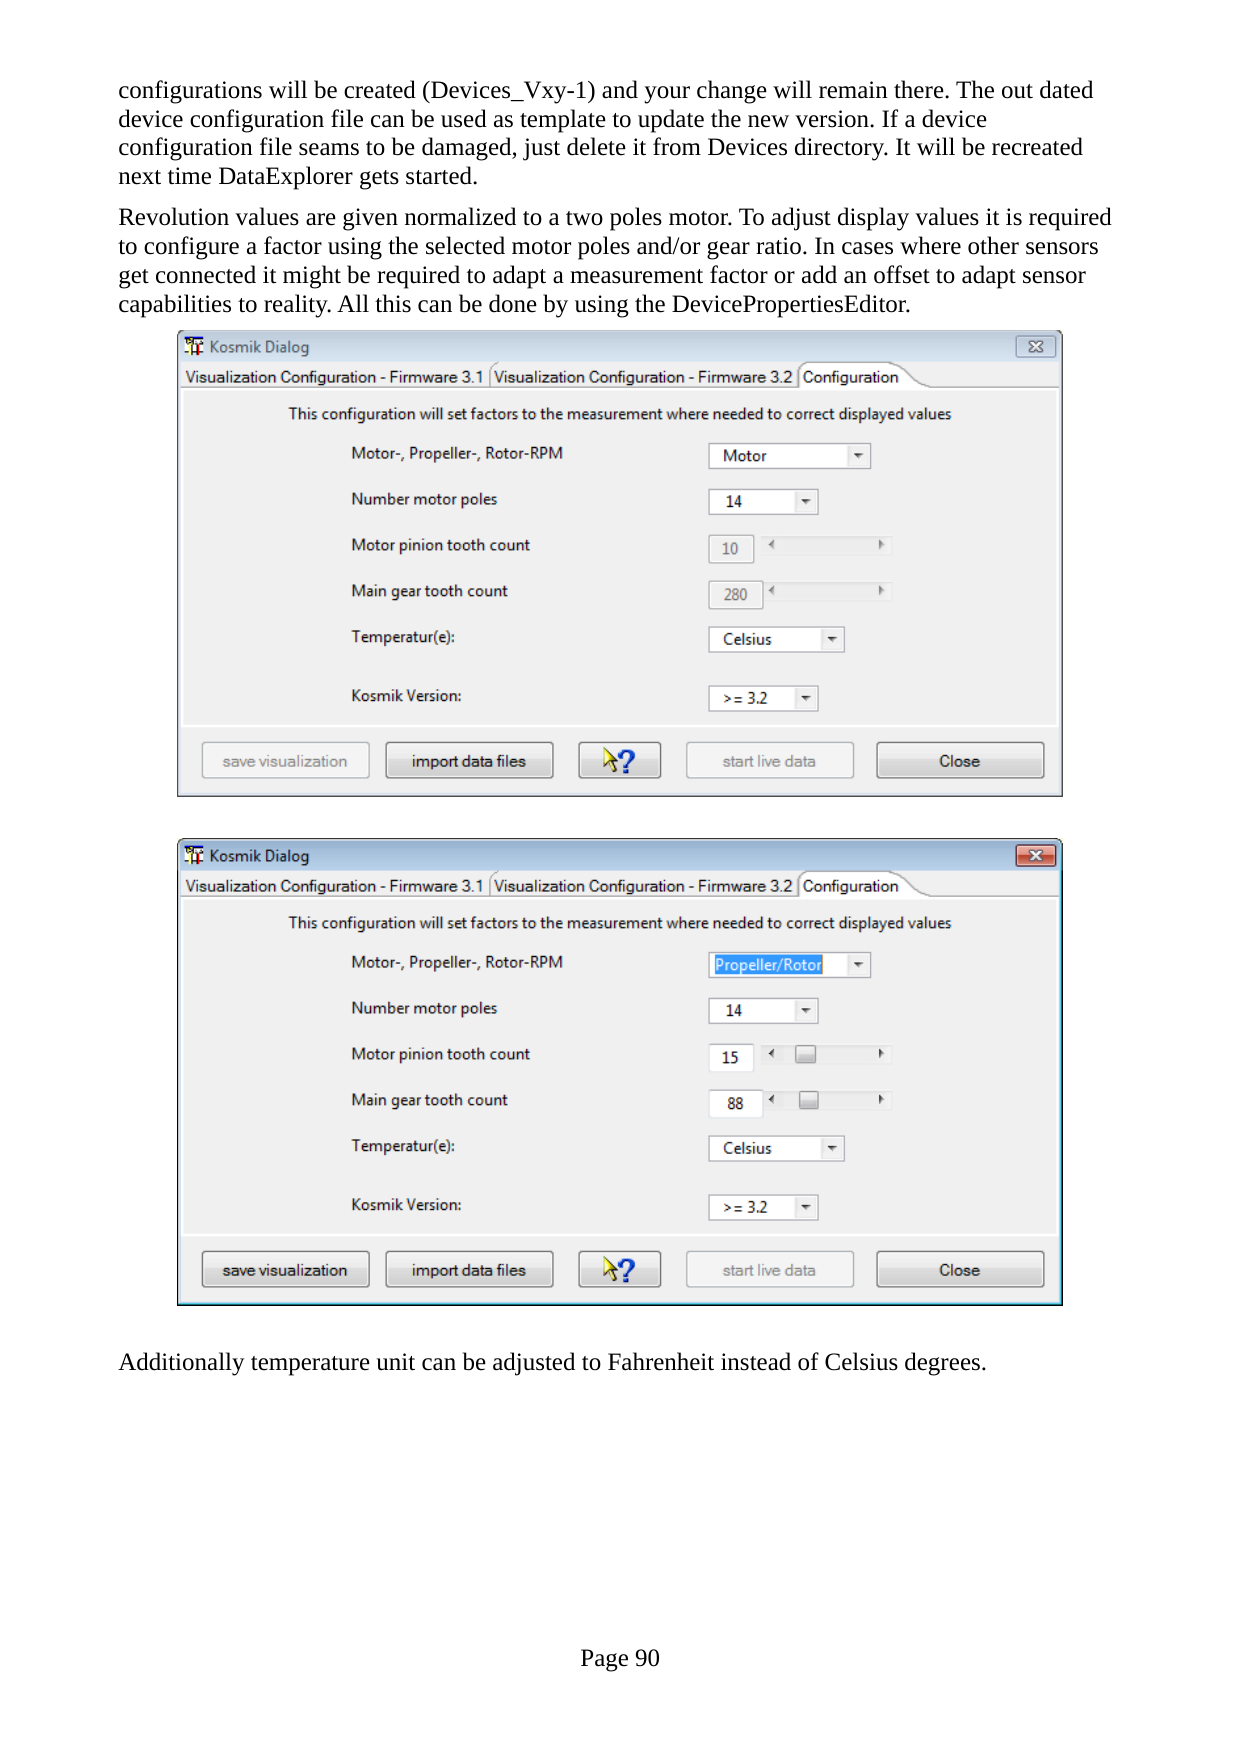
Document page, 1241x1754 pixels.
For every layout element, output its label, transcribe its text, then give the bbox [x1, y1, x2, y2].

text Revolution values are given normalized to a two poles motor. To adjust display values it is required to configure a factor using the selected motor poles and/or gear ratio. In cases where other sensors get connected it might be required to adapt a measurement factor or add an offset to adapt sensor capabilities to reality. All this can be done by using the DevicePropertiesEditor. [118, 202, 1122, 317]
text Additionally temperature unit can be adjusted to Fahrenheit instead of Celsius degrees. [118, 1347, 1122, 1375]
text configurations will be created (Devices_Vxy-1) and your change will remain there. The out dated device configuration file can be used as template to update the new version. If a device configuration file seams to be damaged, just delete it from Devices directory. It will be recreated next time DataExplorer gets started. [118, 75, 1122, 190]
